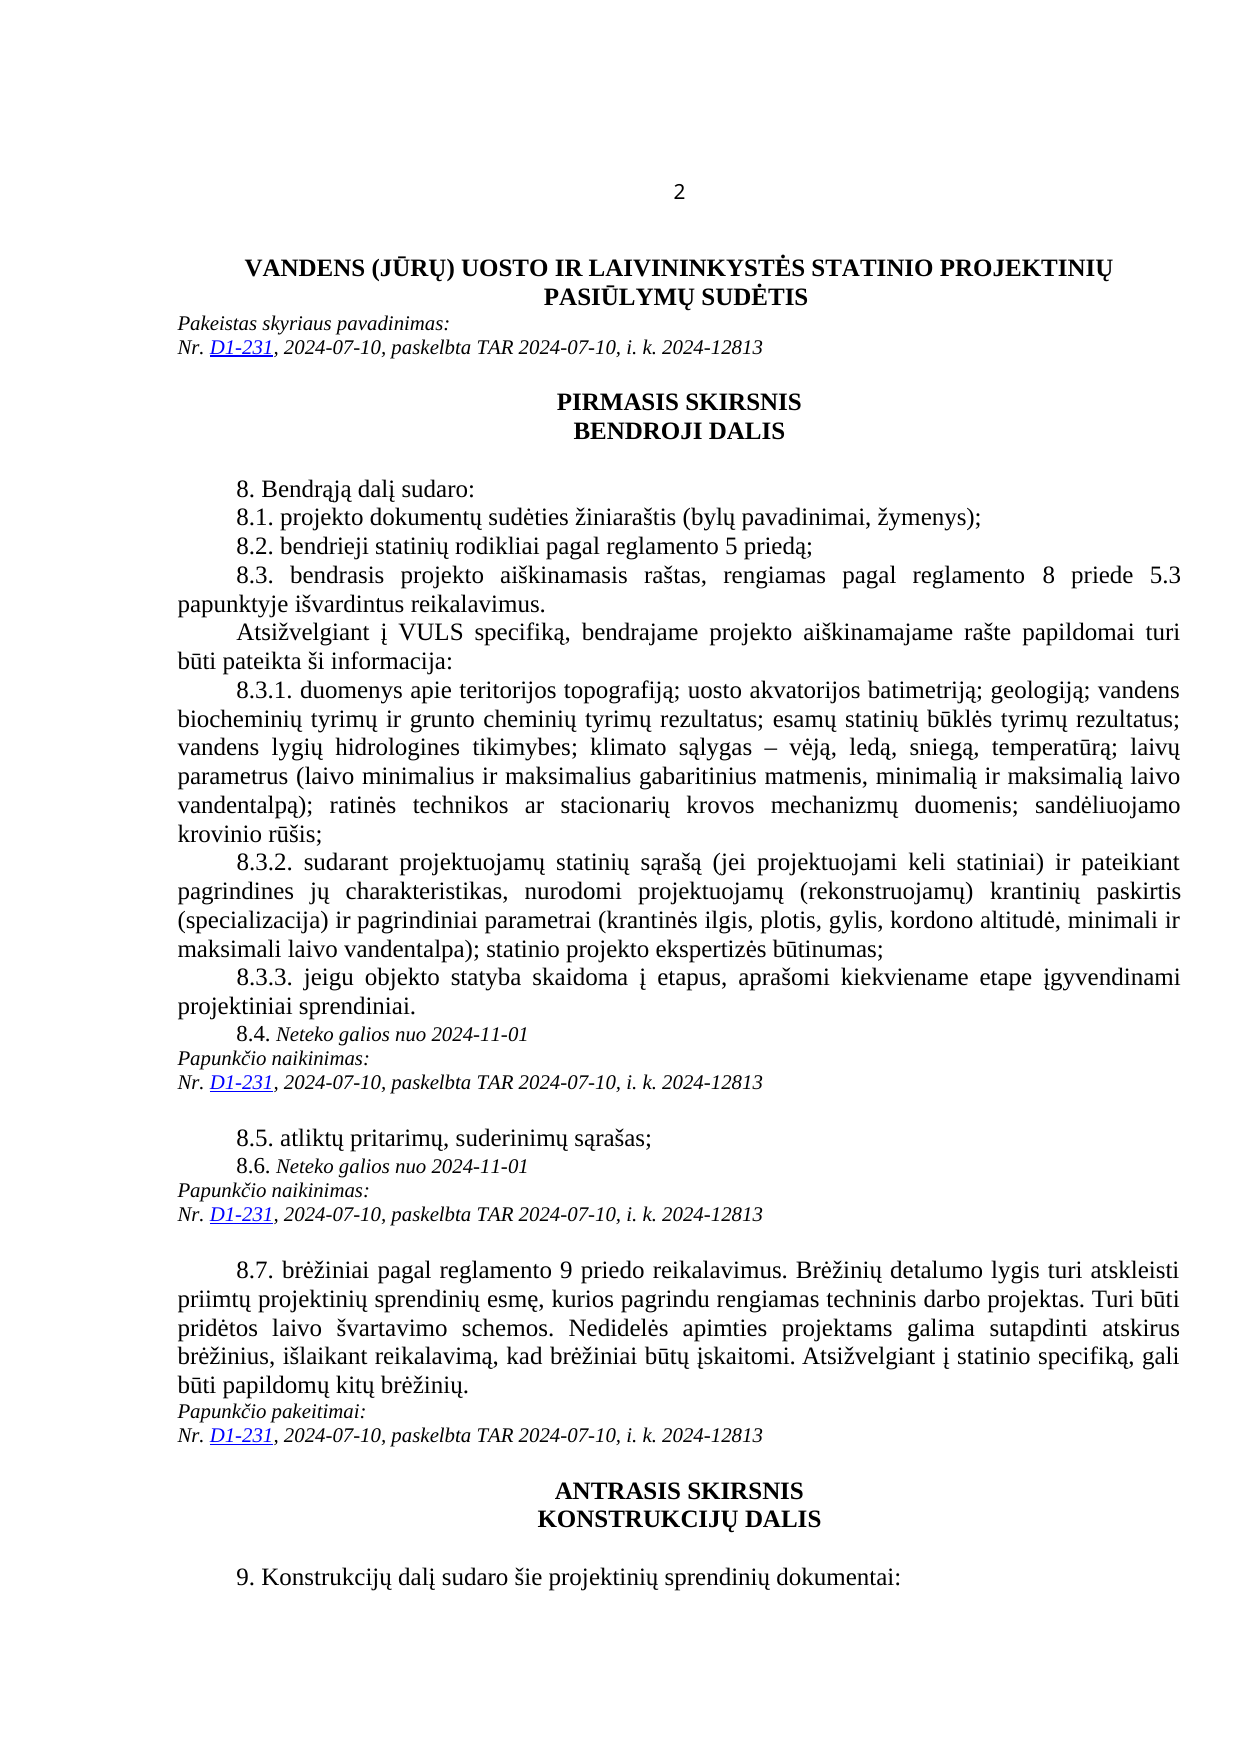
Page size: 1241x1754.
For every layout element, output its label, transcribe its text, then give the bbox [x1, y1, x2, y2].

text Antrasis skirsnis [177, 1476, 1181, 1504]
text 8.6. Neteko galios nuo 2024-11-01 [177, 1152, 1181, 1178]
text Papunkčio naikinimas: [177, 1178, 1181, 1202]
text 8. Bendrąją dalį sudaro: [177, 474, 1181, 502]
text 8.2. bendrieji statinių rodikliai pagal reglamento 5 priedą; [177, 531, 1181, 560]
text 9. Konstrukcijų dalį sudaro šie projektinių sprendinių dokumentai: [177, 1562, 1181, 1591]
text Pakeistas skyriaus pavadinimas: [177, 311, 1181, 334]
text 8.3. bendrasis projekto aiškinamasis raštas, rengiamas pagal reglamento 8 priede 5.3 papunktyje išvardintus reikalavimus. [177, 560, 1181, 617]
text BENDROJI DALIS [177, 416, 1181, 445]
text Nr. D1-231, 2024-07-10, paskelbta TAR 2024-07-10, i. k. 2024-12813 [177, 334, 1181, 359]
text 8.3.3. jeigu objekto statyba skaidoma į etapus, aprašomi kiekviename etape įgyvendinami projektiniai sprendiniai. [177, 962, 1181, 1020]
text Nr. D1-231, 2024-07-10, paskelbta TAR 2024-07-10, i. k. 2024-12813 [177, 1202, 1181, 1226]
text Papunkčio pakeitimai: [177, 1399, 1181, 1423]
text Pirmasis skirsnis [177, 387, 1181, 416]
text Papunkčio naikinimas: [177, 1046, 1181, 1070]
text Atsižvelgiant į VULS specifiką, bendrajame projekto aiškinamajame rašte papildomai turi būti pateikta ši informacija: [177, 617, 1181, 675]
text 8.3.2. sudarant projektuojamų statinių sąrašą (jei projektuojami keli statiniai) ir pateikiant pagrindines jų charakteristikas, nurodomi projektuojamų (rekonstruojamų) krantinių paskirtis (specializacija) ir pagrindiniai parametrai (krantinės ilgis, plotis, gylis, kordono altitudė, minimali ir maksimali laivo vandentalpa); statinio projekto ekspertizės būtinumas; [177, 847, 1181, 962]
text Nr. D1-231, 2024-07-10, paskelbta TAR 2024-07-10, i. k. 2024-12813 [177, 1423, 1181, 1447]
text 8.7. brėžiniai pagal reglamento 9 priedo reikalavimus. Brėžinių detalumo lygis turi atskleisti priimtų projektinių sprendinių esmę, kurios pagrindu rengiamas techninis darbo projektas. Turi būti pridėtos laivo švartavimo schemos. Nedidelės apimties projektams galima sutapdinti atskirus brėžinius, išlaikant reikalavimą, kad brėžiniai būtų įskaitomi. Atsižvelgiant į statinio specifiką, gali būti papildomų kitų brėžinių. [177, 1255, 1181, 1399]
text Nr. D1-231, 2024-07-10, paskelbta TAR 2024-07-10, i. k. 2024-12813 [177, 1070, 1181, 1094]
text 8.1. projekto dokumentų sudėties žiniaraštis (bylų pavadinimai, žymenys); [177, 502, 1181, 531]
text 8.4. Neteko galios nuo 2024-11-01 [177, 1020, 1181, 1046]
text VANDENS (JŪRŲ) UOSTO IR LAIVININKYSTĖS STATINIO PROJEKTINIŲ PASIŪLYMŲ SUDĖTIS [177, 253, 1181, 311]
text KONSTRUKCIJŲ DALIS [177, 1504, 1181, 1533]
text 8.3.1. duomenys apie teritorijos topografiją; uosto akvatorijos batimetriją; geologiją; vandens biocheminių tyrimų ir grunto cheminių tyrimų rezultatus; esamų statinių būklės tyrimų rezultatus; vandens lygių hidrologines tikimybes; klimato sąlygas – vėją, ledą, sniegą, temperatūrą; laivų parametrus (laivo minimalius ir maksimalius gabaritinius matmenis, minimalią ir maksimalią laivo vandentalpą); ratinės technikos ar stacionarių krovos mechanizmų duomenis; sandėliuojamo krovinio rūšis; [177, 675, 1181, 847]
text 8.5. atliktų pritarimų, suderinimų sąrašas; [236, 1123, 1181, 1152]
